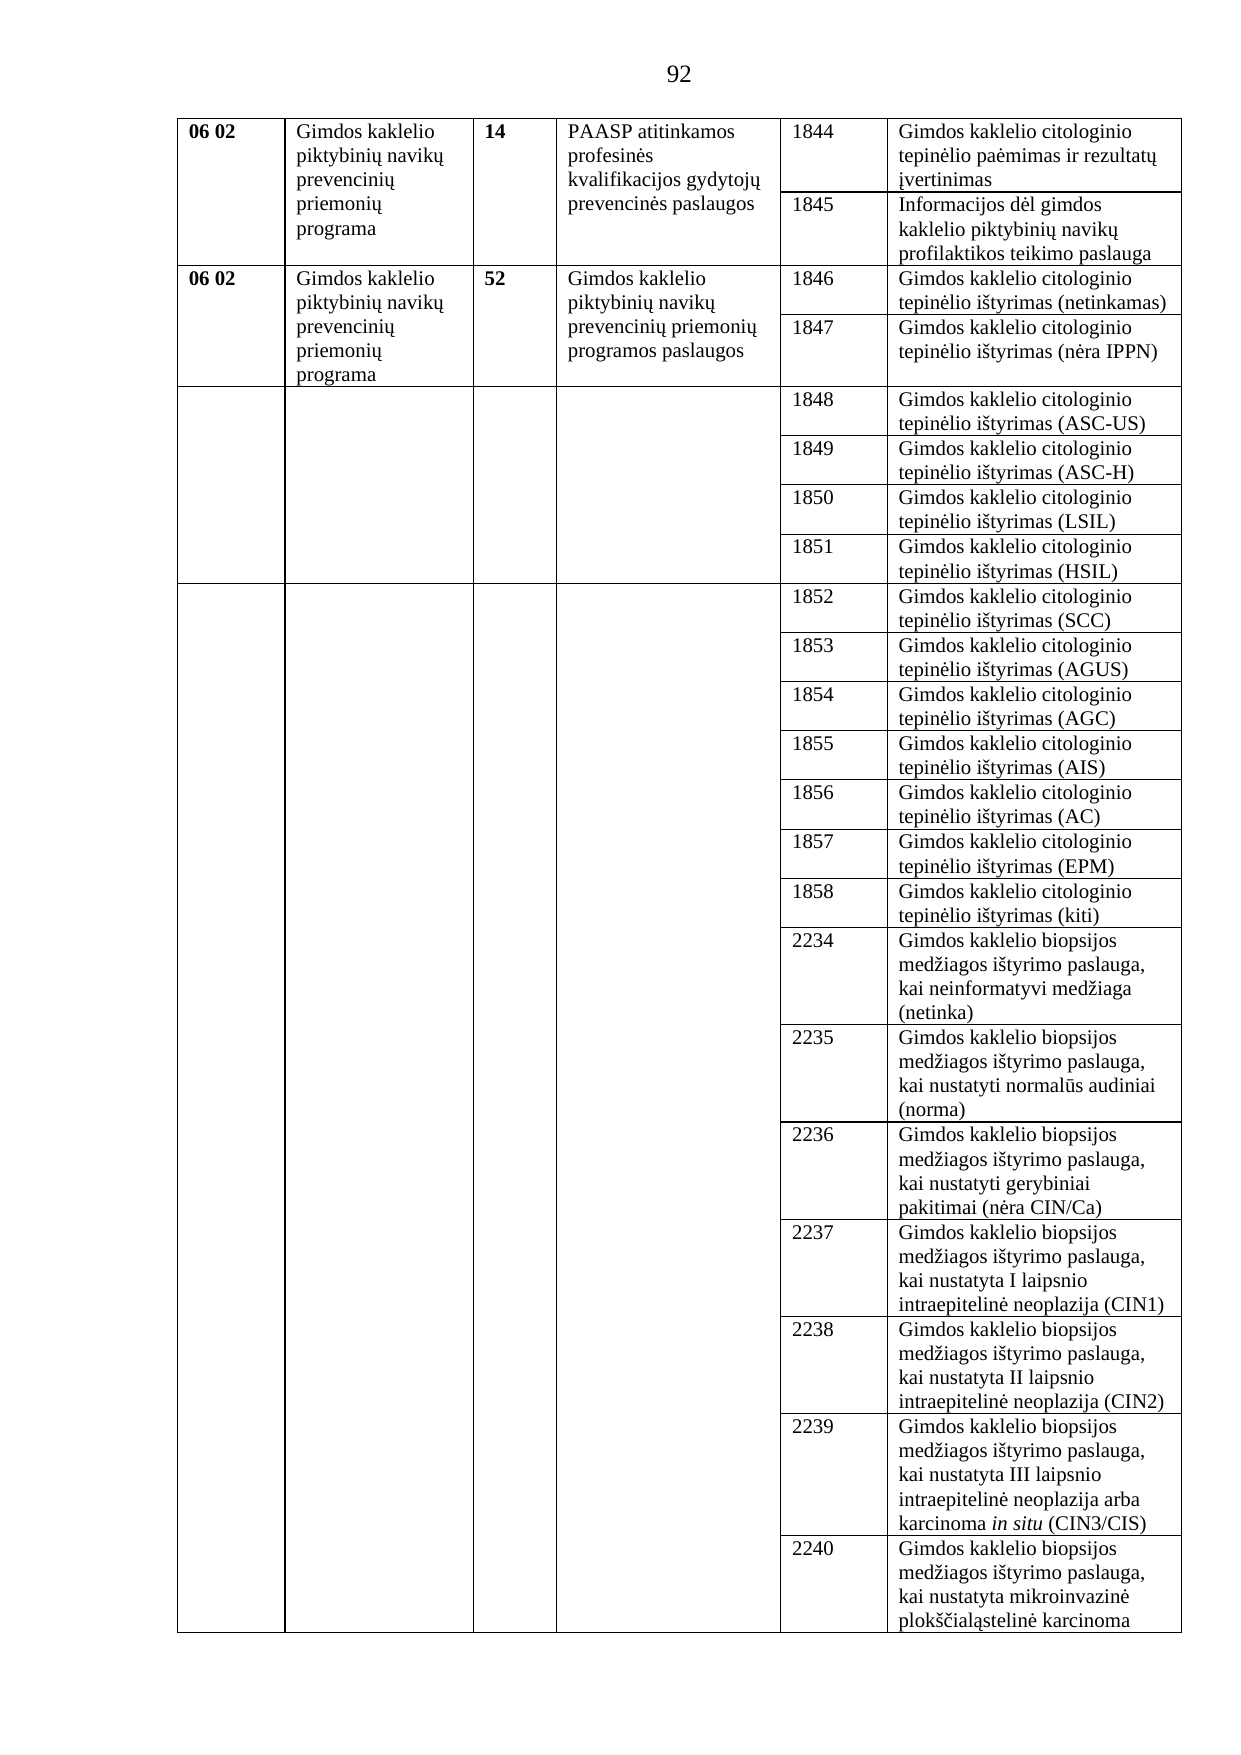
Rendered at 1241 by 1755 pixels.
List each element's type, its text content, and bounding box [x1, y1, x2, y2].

table_cell 1846 [781, 266, 887, 314]
table_cell 1845 [781, 193, 887, 264]
table_cell Gimdos kaklelio citologinio tepinėlio ištyrimas (HSIL) [888, 535, 1181, 583]
table_cell 2237 [781, 1220, 887, 1316]
table_cell Gimdos kaklelio biopsijos medžiagos ištyrimo paslauga, kai neinformatyvi medžiaga (netinka) [888, 928, 1181, 1024]
table_cell Gimdos kaklelio citologinio tepinėlio ištyrimas (AGUS) [888, 633, 1181, 681]
table_cell 1844 [781, 119, 887, 191]
table_cell 1847 [781, 315, 887, 386]
table_cell [474, 387, 556, 583]
table_cell 2240 [781, 1536, 887, 1632]
table_cell [557, 387, 780, 583]
table_cell 2238 [781, 1317, 887, 1413]
table_cell Gimdos kaklelio piktybinių navikų prevencinių priemonių programa [286, 119, 473, 264]
table_cell Gimdos kaklelio citologinio tepinėlio ištyrimas (ASC-H) [888, 436, 1181, 484]
table_cell Gimdos kaklelio piktybinių navikų prevencinių priemonių programa [286, 266, 473, 386]
table_cell 2235 [781, 1025, 887, 1121]
table_cell [178, 584, 284, 1632]
table_cell 1850 [781, 485, 887, 533]
table_cell 1855 [781, 731, 887, 779]
table_cell [557, 584, 780, 1632]
table_cell 52 [474, 266, 556, 386]
table_cell Gimdos kaklelio citologinio tepinėlio ištyrimas (kiti) [888, 879, 1181, 927]
table_cell Gimdos kaklelio citologinio tepinėlio ištyrimas (SCC) [888, 584, 1181, 632]
table_cell Gimdos kaklelio citologinio tepinėlio ištyrimas (EPM) [888, 830, 1181, 878]
table_cell Gimdos kaklelio citologinio tepinėlio paėmimas ir rezultatų įvertinimas [888, 119, 1181, 191]
table_cell 06 02 [178, 119, 284, 264]
table_cell 06 02 [178, 266, 284, 386]
table_cell [286, 387, 473, 583]
table_cell Gimdos kaklelio citologinio tepinėlio ištyrimas (ASC-US) [888, 387, 1181, 435]
table_cell 1848 [781, 387, 887, 435]
table_cell 1852 [781, 584, 887, 632]
table_cell 1857 [781, 830, 887, 878]
table_cell [178, 387, 284, 583]
table_cell 1853 [781, 633, 887, 681]
table_cell Gimdos kaklelio citologinio tepinėlio ištyrimas (netinkamas) [888, 266, 1181, 314]
table_cell 2236 [781, 1123, 887, 1219]
table_cell Gimdos kaklelio biopsijos medžiagos ištyrimo paslauga, kai nustatyti gerybiniai pakitimai (nėra CIN/Ca) [888, 1123, 1181, 1219]
table_cell 2239 [781, 1414, 887, 1534]
table_cell 1854 [781, 682, 887, 730]
table_cell Gimdos kaklelio biopsijos medžiagos ištyrimo paslauga, kai nustatyta I laipsnio intraepitelinė neoplazija (CIN1) [888, 1220, 1181, 1316]
table_cell 1851 [781, 535, 887, 583]
table_cell 14 [474, 119, 556, 264]
table_cell Gimdos kaklelio citologinio tepinėlio ištyrimas (AC) [888, 780, 1181, 828]
table_cell PAASP atitinkamos profesinės kvalifikacijos gydytojų prevencinės paslaugos [557, 119, 780, 264]
table_cell Gimdos kaklelio biopsijos medžiagos ištyrimo paslauga, kai nustatyta II laipsnio intraepitelinė neoplazija (CIN2) [888, 1317, 1181, 1413]
table_cell [286, 584, 473, 1632]
table_cell Gimdos kaklelio citologinio tepinėlio ištyrimas (nėra IPPN) [888, 315, 1181, 386]
table_cell 1856 [781, 780, 887, 828]
table_cell [474, 584, 556, 1632]
table_cell 1849 [781, 436, 887, 484]
table_cell Informacijos dėl gimdos kaklelio piktybinių navikų profilaktikos teikimo paslauga [888, 193, 1181, 264]
table_cell Gimdos kaklelio piktybinių navikų prevencinių priemonių programos paslaugos [557, 266, 780, 386]
table_cell 1858 [781, 879, 887, 927]
table_cell Gimdos kaklelio citologinio tepinėlio ištyrimas (AIS) [888, 731, 1181, 779]
table_cell Gimdos kaklelio citologinio tepinėlio ištyrimas (AGC) [888, 682, 1181, 730]
table_cell Gimdos kaklelio biopsijos medžiagos ištyrimo paslauga, kai nustatyta III laipsnio intraepitelinė neoplazija arba karcinoma in situ (CIN3/CIS) [888, 1414, 1181, 1534]
table_cell Gimdos kaklelio biopsijos medžiagos ištyrimo paslauga, kai nustatyta mikroinvazinė plokščialąstelinė karcinoma [888, 1536, 1181, 1632]
table_cell 2234 [781, 928, 887, 1024]
table_cell Gimdos kaklelio biopsijos medžiagos ištyrimo paslauga, kai nustatyti normalūs audiniai (norma) [888, 1025, 1181, 1121]
table_cell Gimdos kaklelio citologinio tepinėlio ištyrimas (LSIL) [888, 485, 1181, 533]
